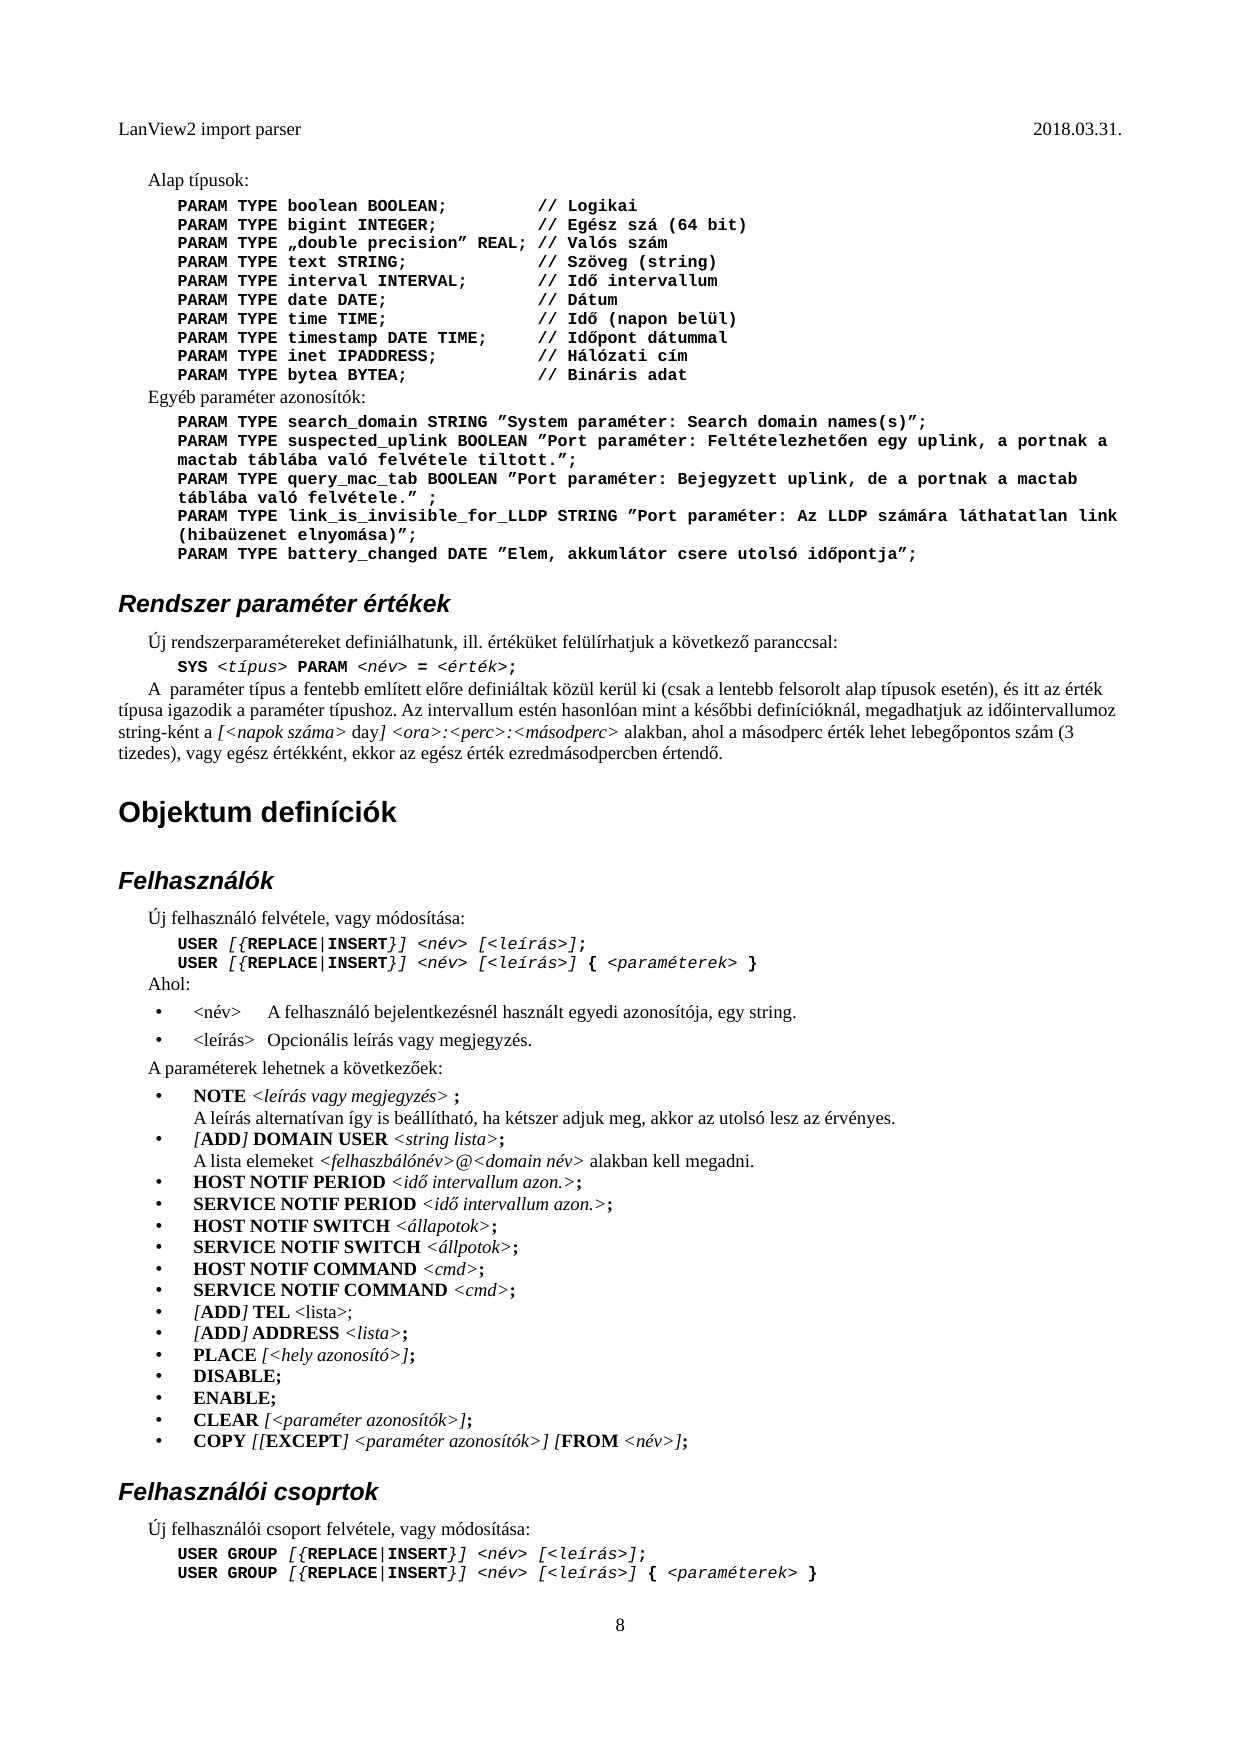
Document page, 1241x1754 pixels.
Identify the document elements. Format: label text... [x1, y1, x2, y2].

list SERVICE NOTIF COMMAND <cmd>; [156, 1279, 1122, 1301]
text Ahol: [118, 973, 1122, 994]
text PARAM TYPE boolean BOOLEAN; // Logikai [177, 197, 1122, 216]
list SERVICE NOTIF PERIOD <idő intervallum azon.>; [156, 1193, 1122, 1214]
list [ADD] TEL <lista>; [156, 1301, 1122, 1322]
list PLACE [<hely azonosító>]; [156, 1344, 1122, 1365]
list HOST NOTIF PERIOD <idő intervallum azon.>; [156, 1171, 1122, 1193]
subtitle Objektum definíciók [118, 795, 1122, 829]
text PARAM TYPE date DATE; // Dátum [177, 291, 1122, 310]
text USER [{REPLACE|INSERT}] <név> [<leírás>] { <paraméterek> } [177, 954, 1122, 973]
list [ADD] ADDRESS <lista>; [156, 1322, 1122, 1344]
text Új rendszerparamétereket definiálhatunk, ill. értéküket felülírhatjuk a következő paranccsal: [118, 631, 1122, 652]
text PARAM TYPE time TIME; // Idő (napon belül) [177, 310, 1122, 329]
list COPY [[EXCEPT] <paraméter azonosítók>] [FROM <név>]; [156, 1430, 1122, 1452]
text Alap típusok: [118, 169, 1122, 191]
list HOST NOTIF SWITCH <állapotok>; [156, 1214, 1122, 1236]
text USER GROUP [{REPLACE|INSERT}] <név> [<leírás>]; [177, 1546, 1122, 1564]
text A paraméter típus a fentebb említett előre definiáltak közül kerül ki (csak a lentebb felsorolt alap típusok esetén), és itt az érték típusa igazodik a paraméter típushoz. Az intervallum estén hasonlóan mint a későbbi definícióknál, megadhatjuk az időintervallumoz string-ként a [<napok száma> day] <ora>:<perc>:<másodperc> alakban, ahol a másodperc érték lehet lebegőpontos szám (3 tizedes), vagy egész értékként, ekkor az egész érték ezredmásodpercben értendő. [118, 677, 1122, 764]
text PARAM TYPE text STRING; // Szöveg (string) [177, 254, 1122, 273]
text PARAM TYPE search_domain STRING ”System paraméter: Search domain names(s)”; [177, 414, 1122, 433]
list HOST NOTIF COMMAND <cmd>; [156, 1258, 1122, 1279]
list ENABLE; [156, 1387, 1122, 1408]
subtitle Rendszer paraméter értékek [118, 589, 1122, 618]
text PARAM TYPE query_mac_tab BOOLEAN ”Port paraméter: Bejegyzett uplink, de a portnak a mactab táblába való felvétele.” ; [177, 470, 1122, 508]
text PARAM TYPE bytea BYTEA; // Bináris adat [177, 367, 1122, 386]
list NOTE <leírás vagy megjegyzés> ; A leírás alternatívan így is beállítható, ha kétszer adjuk meg, akkor az utolsó lesz az érvényes. [156, 1085, 1122, 1128]
text PARAM TYPE suspected_uplink BOOLEAN ”Port paraméter: Feltételezhetően egy uplink, a portnak a mactab táblába való felvétele tiltott.”; [177, 433, 1122, 470]
text PARAM TYPE inet IPADDRESS; // Hálózati cím [177, 348, 1122, 367]
text A paraméterek lehetnek a következőek: [118, 1057, 1122, 1079]
list SERVICE NOTIF SWITCH <állpotok>; [156, 1236, 1122, 1258]
text Új felhasználói csoport felvétele, vagy módosítása: [118, 1518, 1122, 1539]
text USER [{REPLACE|INSERT}] <név> [<leírás>]; [177, 935, 1122, 954]
list CLEAR [<paraméter azonosítók>]; [156, 1408, 1122, 1430]
text USER GROUP [{REPLACE|INSERT}] <név> [<leírás>] { <paraméterek> } [177, 1564, 1122, 1583]
text Új felhasználó felvétele, vagy módosítása: [118, 907, 1122, 929]
text PARAM TYPE battery_changed DATE ”Elem, akkumlátor csere utolsó időpontja”; [177, 546, 1122, 564]
list <leírás> Opcionális leírás vagy megjegyzés. [156, 1029, 1122, 1051]
text PARAM TYPE link_is_invisible_for_LLDP STRING ”Port paraméter: Az LLDP számára láthatatlan link (hibaüzenet elnyomása)”; [177, 508, 1122, 546]
text PARAM TYPE bigint INTEGER; // Egész szá (64 bit) [177, 216, 1122, 235]
text PARAM TYPE interval INTERVAL; // Idő intervallum [177, 273, 1122, 291]
text Egyéb paraméter azonosítók: [118, 386, 1122, 407]
list <név> A felhasználó bejelentkezésnél használt egyedi azonosítója, egy string. [156, 1001, 1122, 1023]
subtitle Felhasználók [118, 866, 1122, 895]
list DISABLE; [156, 1365, 1122, 1387]
text SYS <típus> PARAM <név> = <érték>; [177, 659, 1122, 677]
list [ADD] DOMAIN USER <string lista>; A lista elemeket <felhaszbálónév>@<domain név> alakban kell megadni. [156, 1128, 1122, 1171]
subtitle Felhasználói csoprtok [118, 1477, 1122, 1505]
text PARAM TYPE „double precision” REAL; // Valós szám [177, 235, 1122, 254]
text PARAM TYPE timestamp DATE TIME; // Időpont dátummal [177, 329, 1122, 348]
